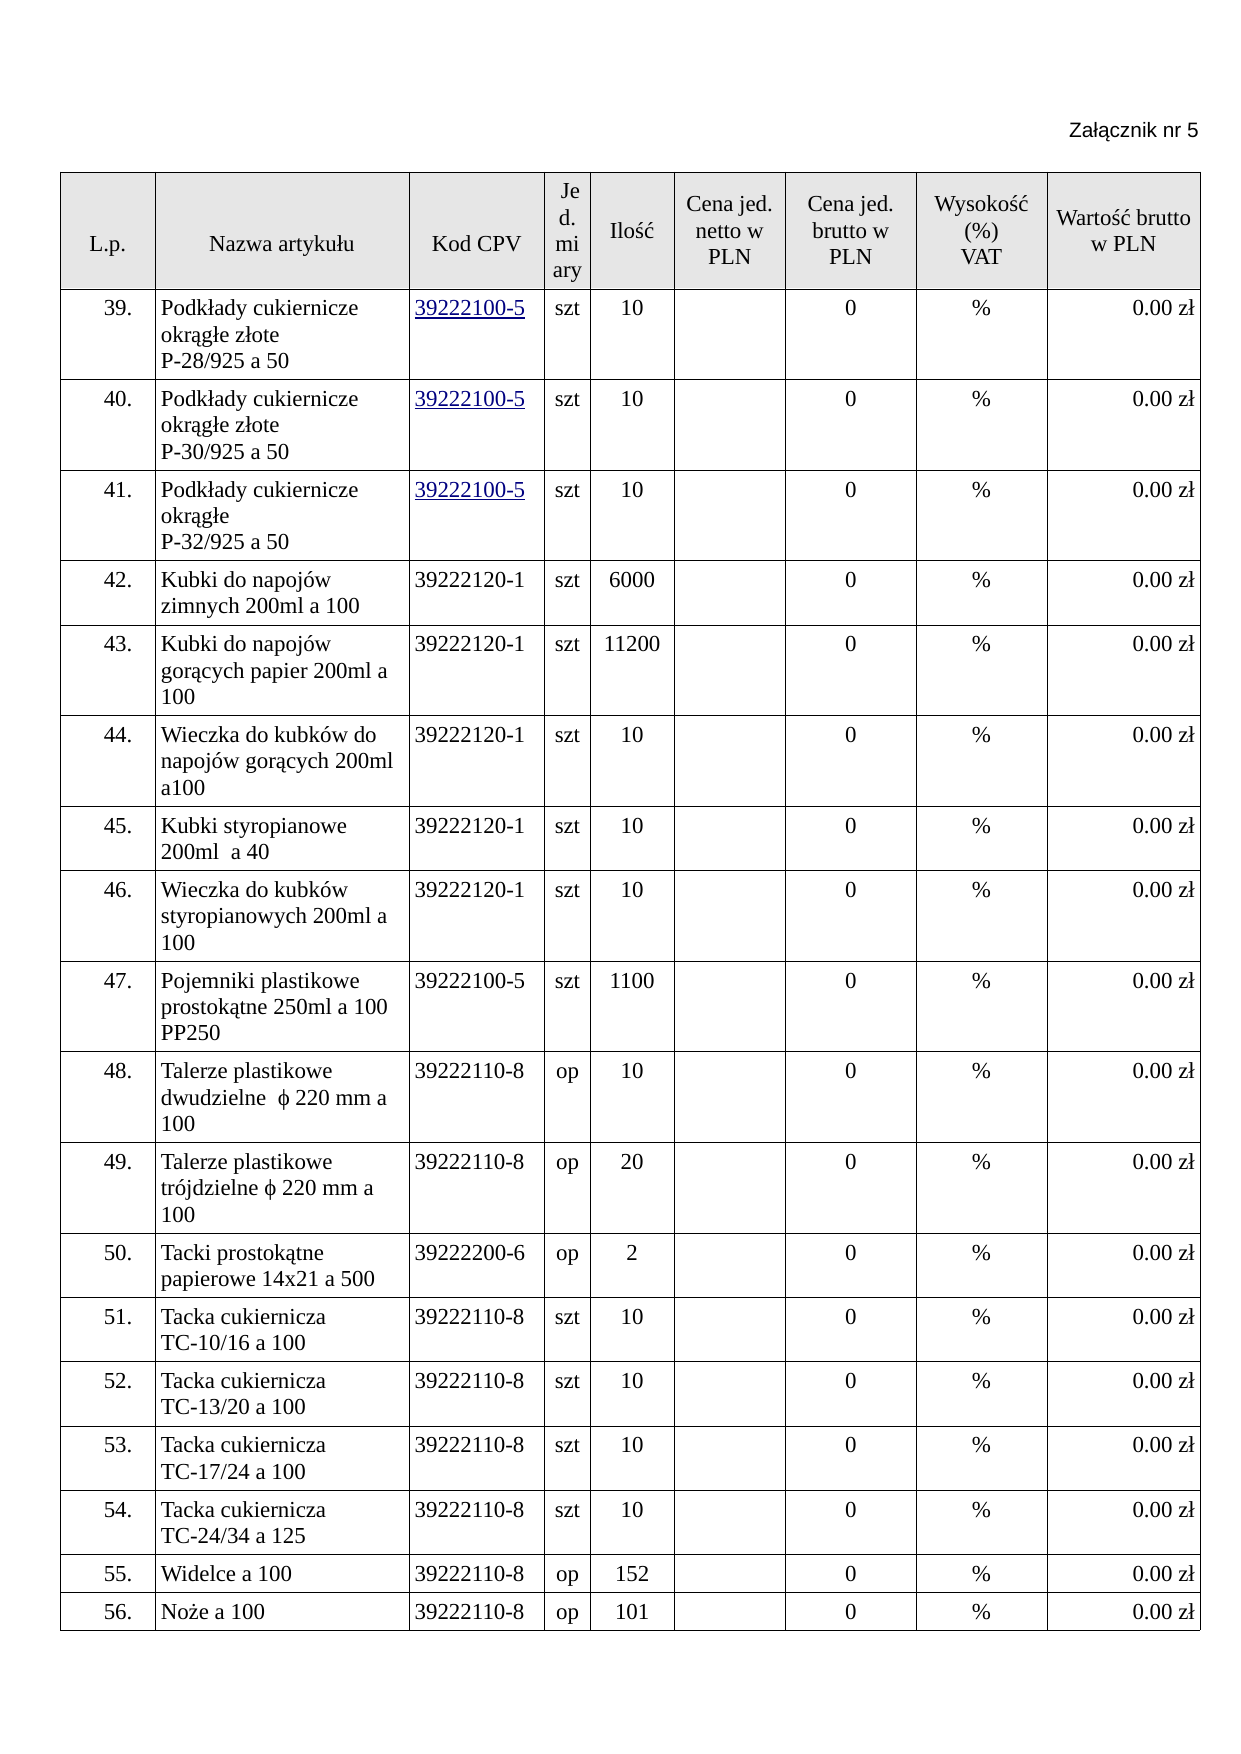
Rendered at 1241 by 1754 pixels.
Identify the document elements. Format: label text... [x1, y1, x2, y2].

table_cell [675, 380, 785, 470]
table_cell 0,00 zł [1048, 716, 1200, 806]
table_cell % [917, 1143, 1047, 1233]
table_cell 0 [786, 1052, 916, 1142]
table_cell % [917, 626, 1047, 715]
table_cell Podkłady cukiernicze okrągłe P-32/925 a 50 [156, 471, 409, 560]
table_cell 0 [786, 626, 916, 715]
table_cell 0,00 zł [1048, 561, 1200, 625]
table_cell [61, 962, 155, 1051]
table_cell 101 [591, 1593, 674, 1630]
table_cell [675, 1298, 785, 1361]
table_cell 20 [591, 1143, 674, 1233]
table_cell szt [545, 290, 590, 379]
table_cell op [545, 1052, 590, 1142]
table_cell [675, 1052, 785, 1142]
table_cell 10 [591, 1427, 674, 1490]
table_cell [675, 1362, 785, 1426]
table_cell 0,00 zł [1048, 1427, 1200, 1490]
table_header Kod CPV [410, 173, 544, 288]
table_cell [675, 626, 785, 715]
table_cell szt [545, 380, 590, 470]
table_cell 10 [591, 471, 674, 560]
table_cell Kubki do napojów zimnych 200ml a 100 [156, 561, 409, 625]
table_cell [61, 1143, 155, 1233]
table_cell Tacka cukiernicza TC-24/34 a 125 [156, 1491, 409, 1554]
table_cell 0,00 zł [1048, 380, 1200, 470]
table_cell [61, 626, 155, 715]
table_header Wysokość (%) VAT [917, 173, 1047, 288]
table_cell 39222120-1 [410, 807, 544, 870]
table_cell [675, 1234, 785, 1297]
table_cell 0 [786, 1234, 916, 1297]
table_cell % [917, 962, 1047, 1051]
table_cell 39222120-1 [410, 626, 544, 715]
table_cell 0 [786, 1362, 916, 1426]
table_cell [61, 290, 155, 379]
table_cell % [917, 1298, 1047, 1361]
table_cell 10 [591, 716, 674, 806]
table_header Nazwa artykułu [156, 173, 409, 288]
table_cell op [545, 1555, 590, 1592]
table_cell 0 [786, 871, 916, 961]
table_cell szt [545, 807, 590, 870]
table_cell 152 [591, 1555, 674, 1592]
table_cell szt [545, 1298, 590, 1361]
table_cell [61, 1427, 155, 1490]
table_cell op [545, 1143, 590, 1233]
table_cell [675, 1143, 785, 1233]
table_cell szt [545, 561, 590, 625]
table_cell [675, 1427, 785, 1490]
table_cell Widelce a 100 [156, 1555, 409, 1592]
table_cell szt [545, 471, 590, 560]
table_cell 0,00 zł [1048, 1593, 1200, 1630]
table_cell % [917, 1593, 1047, 1630]
table_cell 39222110-8 [410, 1052, 544, 1142]
table_cell 39222120-1 [410, 716, 544, 806]
table_cell % [917, 1555, 1047, 1592]
table_cell szt [545, 871, 590, 961]
table_cell 1100 [591, 962, 674, 1051]
table_cell [61, 1298, 155, 1361]
table_cell 10 [591, 807, 674, 870]
table_cell szt [545, 1427, 590, 1490]
table_cell [61, 1491, 155, 1554]
table_cell Podkłady cukiernicze okrągłe złote P-30/925 a 50 [156, 380, 409, 470]
table_cell 39222110-8 [410, 1362, 544, 1426]
table_cell [61, 807, 155, 870]
table_cell 0 [786, 716, 916, 806]
table_cell 10 [591, 380, 674, 470]
table_cell [675, 471, 785, 560]
table_cell 10 [591, 1491, 674, 1554]
table_cell Pojemniki plastikowe prostokątne 250ml a 100 PP250 [156, 962, 409, 1051]
table_cell 0 [786, 1298, 916, 1361]
table_cell % [917, 1234, 1047, 1297]
table_cell 10 [591, 290, 674, 379]
table_cell szt [545, 626, 590, 715]
table_cell 0 [786, 380, 916, 470]
table_cell 0 [786, 290, 916, 379]
table_cell [61, 380, 155, 470]
table_cell % [917, 807, 1047, 870]
table_cell 0 [786, 962, 916, 1051]
table_cell 0 [786, 1555, 916, 1592]
table_cell szt [545, 1491, 590, 1554]
table_cell 0,00 zł [1048, 471, 1200, 560]
table_cell 0,00 zł [1048, 1491, 1200, 1554]
table_cell Talerze plastikowe dwudzielne ϕ 220 mm a 100 [156, 1052, 409, 1142]
table_header Ilość [591, 173, 674, 288]
table_cell 6000 [591, 561, 674, 625]
table_cell 0,00 zł [1048, 1362, 1200, 1426]
table_cell [675, 807, 785, 870]
table_cell Kubki do napojów gorących papier 200ml a 100 [156, 626, 409, 715]
table_cell % [917, 1491, 1047, 1554]
table_header L.p. [61, 173, 155, 288]
table_cell 0,00 zł [1048, 962, 1200, 1051]
table_cell 39222110-8 [410, 1555, 544, 1592]
table_cell 0,00 zł [1048, 871, 1200, 961]
table_cell 39222110-8 [410, 1593, 544, 1630]
table_cell [61, 1362, 155, 1426]
table_cell Tacka cukiernicza TC-17/24 a 100 [156, 1427, 409, 1490]
table_cell 0 [786, 1143, 916, 1233]
table_cell [675, 290, 785, 379]
table_cell % [917, 716, 1047, 806]
table_cell 39222110-8 [410, 1427, 544, 1490]
table_cell [675, 871, 785, 961]
table_cell 10 [591, 1052, 674, 1142]
table_cell Tacka cukiernicza TC-10/16 a 100 [156, 1298, 409, 1361]
table_header Cena jed. netto w PLN [675, 173, 785, 288]
table_cell 10 [591, 1362, 674, 1426]
table_cell 0 [786, 471, 916, 560]
table_cell 39222100-5 [410, 290, 544, 379]
table_cell % [917, 290, 1047, 379]
table_cell [61, 871, 155, 961]
table_cell Wieczka do kubków styropianowych 200ml a 100 [156, 871, 409, 961]
table_header Cena jed. brutto w PLN [786, 173, 916, 288]
table_cell Noże a 100 [156, 1593, 409, 1630]
table_cell [61, 1555, 155, 1592]
table_cell [675, 1555, 785, 1592]
table_cell [675, 1491, 785, 1554]
table_cell % [917, 561, 1047, 625]
table_cell 39222120-1 [410, 561, 544, 625]
table_cell 39222110-8 [410, 1491, 544, 1554]
table_cell 39222200-6 [410, 1234, 544, 1297]
table_cell 39222100-5 [410, 962, 544, 1051]
table_cell 0,00 zł [1048, 626, 1200, 715]
table_cell 0,00 zł [1048, 1234, 1200, 1297]
table_cell Kubki styropianowe 200ml a 40 [156, 807, 409, 870]
table_cell [61, 471, 155, 560]
table_cell 10 [591, 1298, 674, 1361]
table_cell [675, 716, 785, 806]
table_cell op [545, 1593, 590, 1630]
table_header Wartość brutto w PLN [1048, 173, 1200, 288]
table_cell % [917, 1427, 1047, 1490]
table_cell Talerze plastikowe trójdzielne ϕ 220 mm a 100 [156, 1143, 409, 1233]
table_cell szt [545, 1362, 590, 1426]
table_cell % [917, 380, 1047, 470]
table_cell 0 [786, 561, 916, 625]
table_cell % [917, 471, 1047, 560]
table_cell 11200 [591, 626, 674, 715]
table_cell % [917, 1052, 1047, 1142]
table_cell 39222100-5 [410, 471, 544, 560]
table_cell % [917, 871, 1047, 961]
table_cell 0,00 zł [1048, 807, 1200, 870]
table_cell szt [545, 962, 590, 1051]
table_cell [675, 561, 785, 625]
table_cell [61, 716, 155, 806]
table_cell 0 [786, 1593, 916, 1630]
table_cell 39222110-8 [410, 1143, 544, 1233]
table_cell op [545, 1234, 590, 1297]
table_cell 39222110-8 [410, 1298, 544, 1361]
table_cell 39222120-1 [410, 871, 544, 961]
table_cell 10 [591, 871, 674, 961]
table_cell [675, 1593, 785, 1630]
table_cell 2 [591, 1234, 674, 1297]
table_cell 0 [786, 1491, 916, 1554]
table_cell 0 [786, 1427, 916, 1490]
table_header Jed. miary [545, 173, 590, 288]
table_cell 0,00 zł [1048, 1143, 1200, 1233]
table_cell Tacka cukiernicza TC-13/20 a 100 [156, 1362, 409, 1426]
table_cell [61, 1593, 155, 1630]
table_cell [675, 962, 785, 1051]
table_cell Tacki prostokątne papierowe 14x21 a 500 [156, 1234, 409, 1297]
table_cell [61, 1234, 155, 1297]
table_cell Wieczka do kubków do napojów gorących 200ml a100 [156, 716, 409, 806]
table_cell [61, 561, 155, 625]
table_cell 0,00 zł [1048, 1298, 1200, 1361]
table_cell % [917, 1362, 1047, 1426]
table_cell 39222100-5 [410, 380, 544, 470]
table_cell Podkłady cukiernicze okrągłe złote P-28/925 a 50 [156, 290, 409, 379]
table_cell [61, 1052, 155, 1142]
table_cell 0,00 zł [1048, 290, 1200, 379]
table_cell szt [545, 716, 590, 806]
table_cell 0 [786, 807, 916, 870]
table_cell 0,00 zł [1048, 1052, 1200, 1142]
table_cell 0,00 zł [1048, 1555, 1200, 1592]
